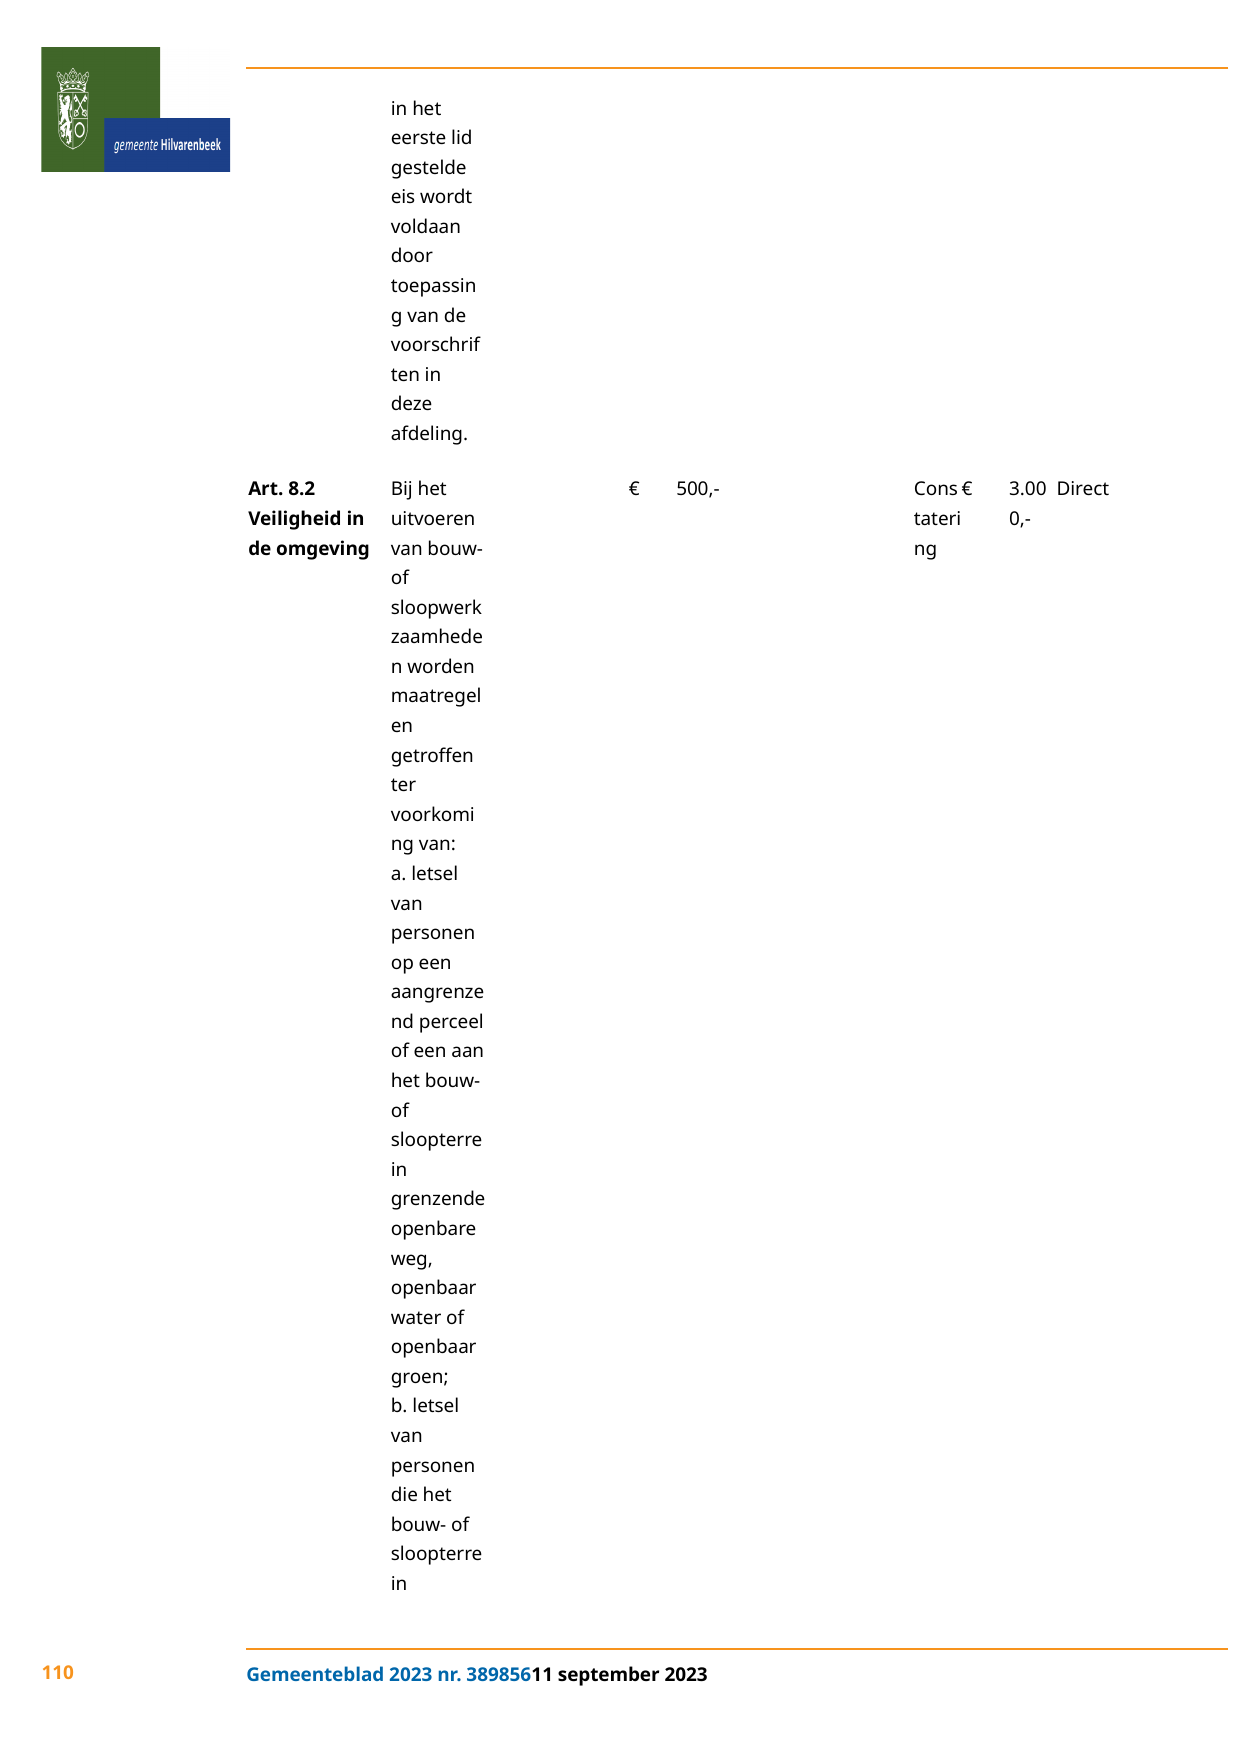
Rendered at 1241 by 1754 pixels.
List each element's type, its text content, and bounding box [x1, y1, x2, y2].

table_cell 3.000,- [1009, 476, 1056, 1596]
table_cell € [629, 476, 676, 1596]
table_cell [486, 95, 628, 476]
table_cell Bij het uitvoeren van bouw- of sloopwerkzaamheden worden maatregelen getroffen ter voorkoming van: a. letsel van personen op een aangrenzend perceel of een aan het bouw- of sloopterrein grenzende openbare weg, openbaar water of openbaar groen; b. letsel van personen die het bouw- of sloopterrein [391, 476, 486, 1596]
table_cell 500,- [676, 476, 914, 1596]
table_cell € [961, 476, 1009, 1596]
table_cell [961, 95, 1009, 476]
picture [41, 47, 231, 172]
table_cell [914, 95, 961, 476]
table_cell in het eerste lid gestelde eis wordt voldaan door toepassing van de voorschriften in deze afdeling. [391, 95, 486, 476]
table_cell [486, 476, 628, 1596]
table_cell Constatering [914, 476, 961, 1596]
table_cell Art. 8.2 Veiligheid in de omgeving [248, 476, 391, 1596]
table_cell [676, 95, 914, 476]
table_cell [248, 95, 391, 476]
table_cell Direct [1056, 476, 1152, 1596]
table_cell [1056, 95, 1152, 476]
table_cell [629, 95, 676, 476]
table_cell [1009, 95, 1056, 476]
